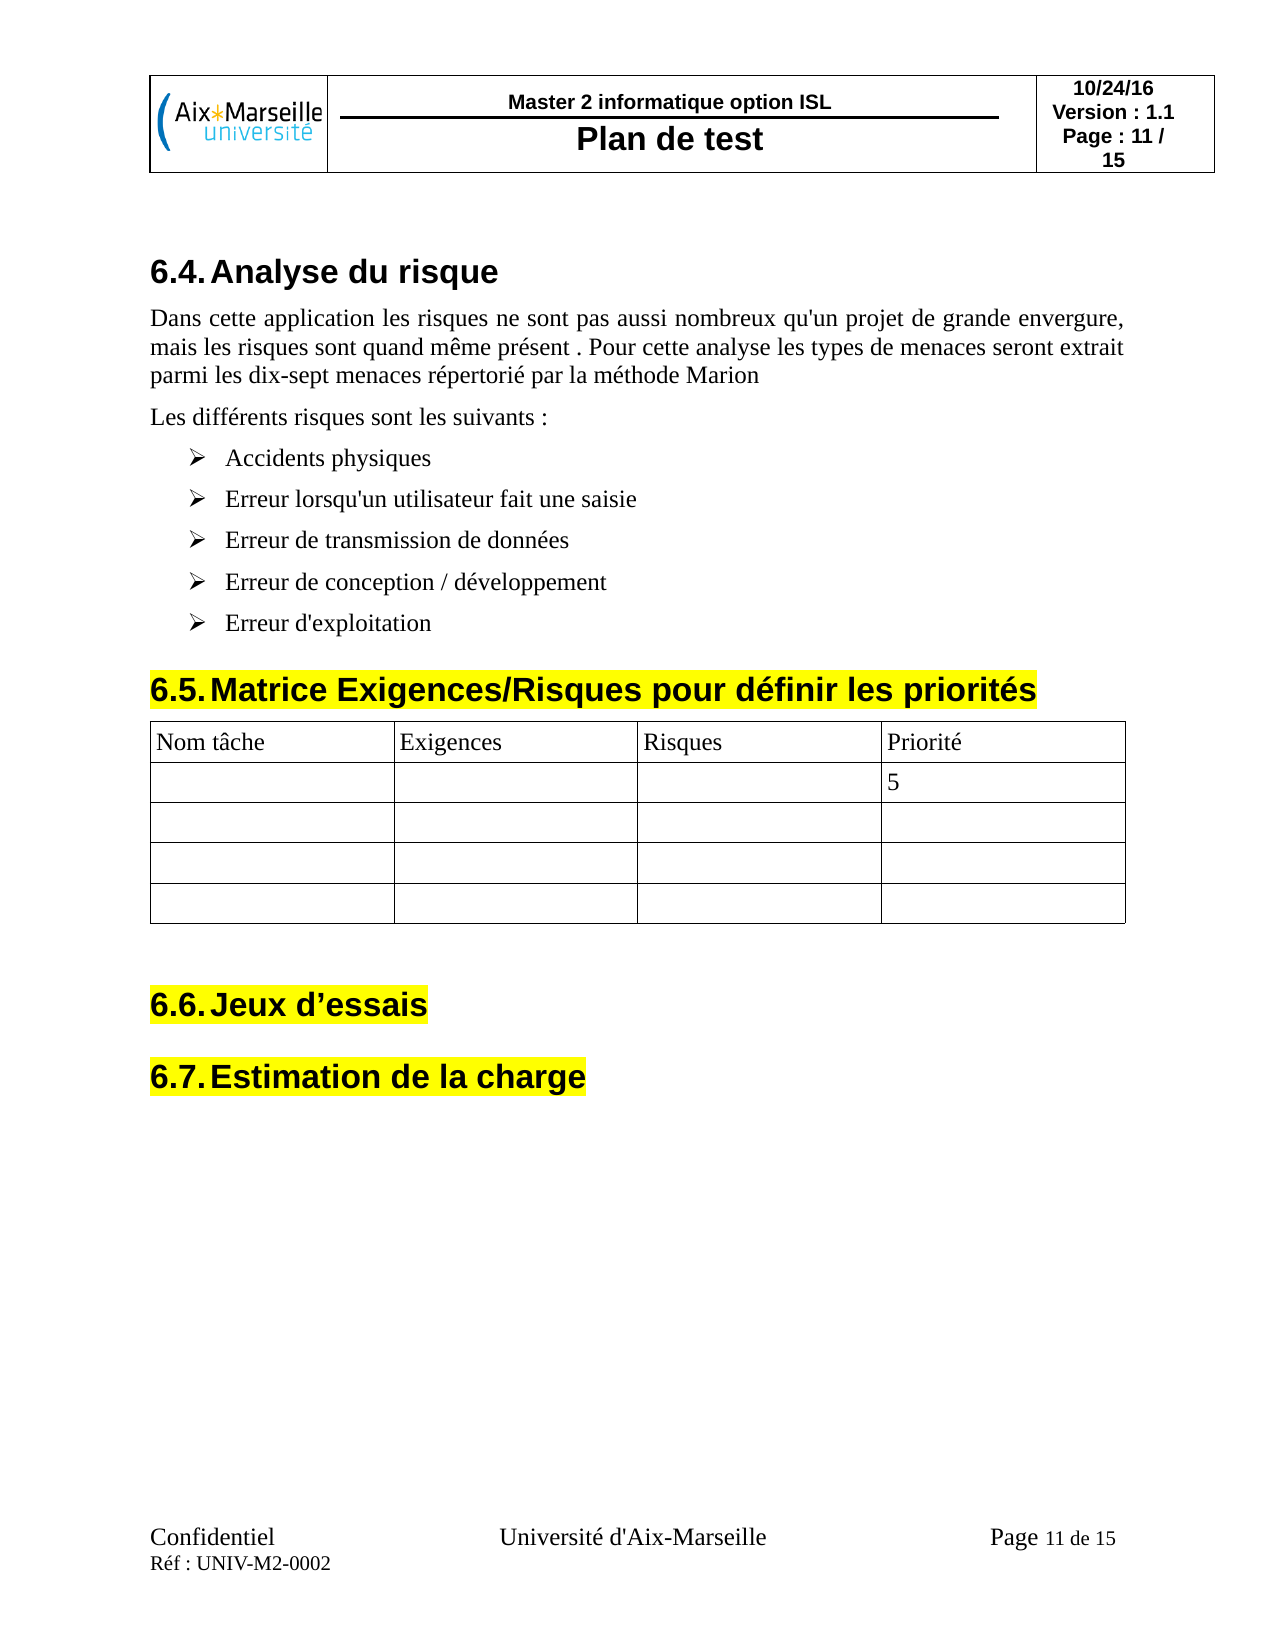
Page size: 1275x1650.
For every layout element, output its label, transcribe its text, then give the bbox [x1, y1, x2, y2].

table_cell [151, 803, 394, 842]
subtitle Matrice Exigences/Risques pour définir les priorités [150, 670, 1125, 709]
subtitle Estimation de la charge [150, 1057, 1125, 1096]
table_cell [638, 843, 881, 883]
table_header Priorité [882, 722, 1125, 762]
table_cell [151, 843, 394, 883]
table_header Risques [638, 722, 881, 762]
table_cell [395, 843, 637, 883]
table_cell [638, 803, 881, 842]
table_cell [882, 884, 1125, 923]
table_cell [395, 763, 637, 802]
table_cell [882, 803, 1125, 842]
subtitle Analyse du risque [150, 252, 1125, 291]
table_cell [638, 884, 881, 923]
table_header Exigences [395, 722, 637, 762]
list Erreur de transmission de données [187, 526, 1125, 554]
table_cell [638, 763, 881, 802]
table_cell 5 [882, 763, 1125, 802]
table_cell [882, 843, 1125, 883]
list Erreur lorsqu'un utilisateur fait une saisie [187, 484, 1125, 513]
table_cell [151, 763, 394, 802]
list Erreur de conception / développement [187, 567, 1125, 596]
list Accidents physiques [187, 443, 1125, 472]
table_cell [151, 884, 394, 923]
subtitle Jeux d’essais [150, 985, 1125, 1024]
list Erreur d'exploitation [187, 608, 1125, 637]
table_cell [395, 884, 637, 923]
picture [157, 93, 322, 151]
text Les différents risques sont les suivants : [150, 402, 1125, 431]
table_header Nom tâche [151, 722, 394, 762]
text Dans cette application les risques ne sont pas aussi nombreux qu'un projet de grande envergure, mais les risques sont quand même présent . Pour cette analyse les types de menaces seront extrait parmi les dix-sept menaces répertorié par la méthode Marion [150, 303, 1125, 389]
table_cell [395, 803, 637, 842]
